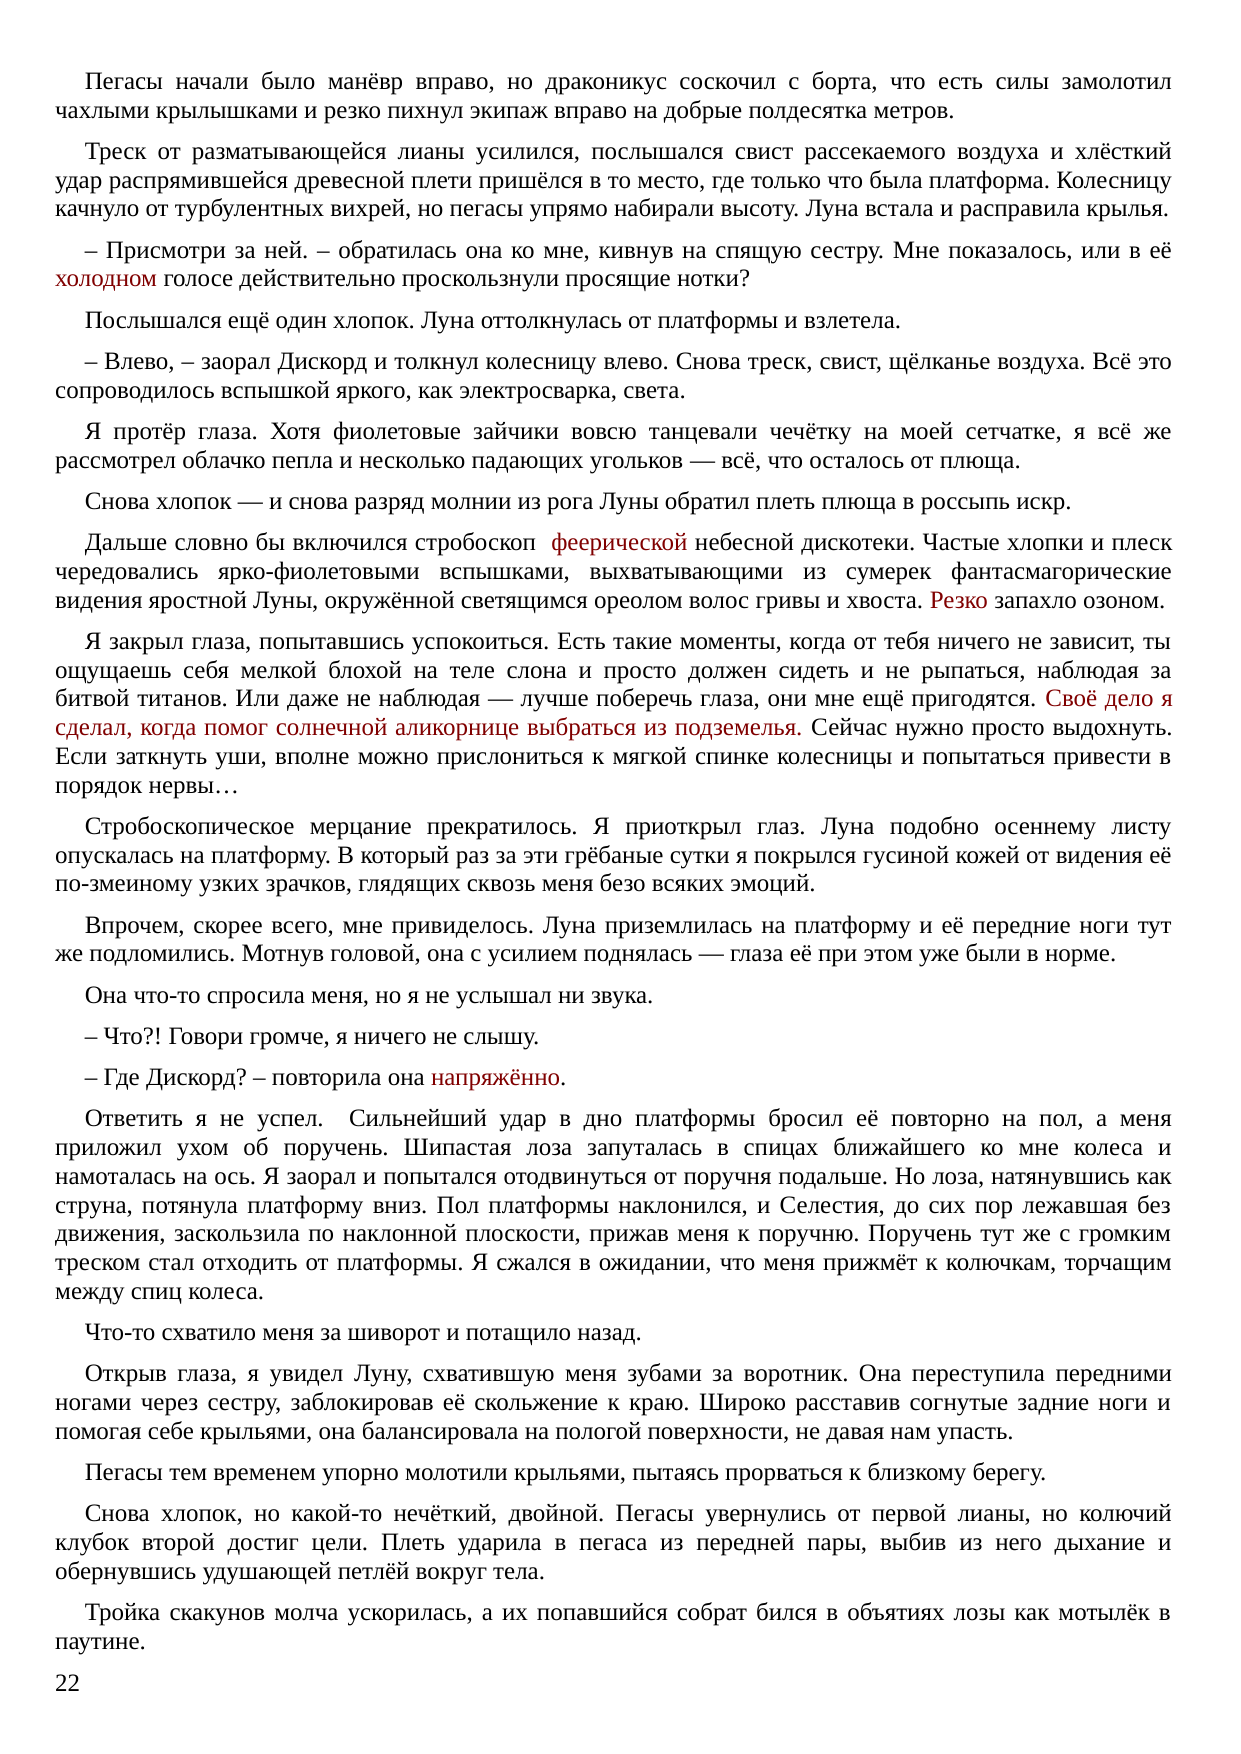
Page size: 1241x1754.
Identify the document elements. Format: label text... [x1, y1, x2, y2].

text Я закрыл глаза, попытавшись успокоиться. Есть такие моменты, когда от тебя ничего не зависит, ты ощущаешь себя мелкой блохой на теле слона и просто должен сидеть и не рыпаться, наблюдая за битвой титанов. Или даже не наблюдая — лучше поберечь глаза, они мне ещё пригодятся. Своё дело я сделал, когда помог солнечной аликорнице выбраться из подземелья. Сейчас нужно просто выдохнуть. Если заткнуть уши, вполне можно прислониться к мягкой спинке колесницы и попытаться привести в порядок нервы… [55, 626, 1173, 798]
text Она что-то спросила меня, но я не услышал ни звука. [55, 980, 1173, 1008]
text Снова хлопок — и снова разряд молнии из рога Луны обратил плеть плюща в россыпь искр. [55, 486, 1173, 515]
text – Что?! Говори громче, я ничего не слышу. [55, 1021, 1173, 1050]
text Дальше словно бы включился стробоскоп феерической небесной дискотеки. Частые хлопки и плеск чередовались ярко-фиолетовыми вспышками, выхватывающими из сумерек фантасмагорические видения яростной Луны, окружённой светящимся ореолом волос гривы и хвоста. Резко запахло озоном. [55, 527, 1173, 613]
text Пегасы начали было манёвр вправо, но драконикус соскочил с борта, что есть силы замолотил чахлыми крылышками и резко пихнул экипаж вправо на добрые полдесятка метров. [55, 66, 1173, 123]
text Треск от разматывающейся лианы усилился, послышался свист рассекаемого воздуха и хлёсткий удар распрямившейся древесной плети пришёлся в то место, где только что была платформа. Колесницу качнуло от турбулентных вихрей, но пегасы упрямо набирали высоту. Луна встала и расправила крылья. [55, 136, 1173, 222]
text Я протёр глаза. Хотя фиолетовые зайчики вовсю танцевали чечётку на моей сетчатке, я всё же рассмотрел облачко пепла и несколько падающих угольков — всё, что осталось от плюща. [55, 416, 1173, 473]
text Снова хлопок, но какой-то нечёткий, двойной. Пегасы увернулись от первой лианы, но колючий клубок второй достиг цели. Плеть ударила в пегаса из передней пары, выбив из него дыхание и обернувшись удушающей петлёй вокруг тела. [55, 1498, 1173, 1585]
text Что-то схватило меня за шиворот и потащило назад. [55, 1317, 1173, 1346]
text – Влево, – заорал Дискорд и толкнул колесницу влево. Снова треск, свист, щёлканье воздуха. Всё это сопроводилось вспышкой яркого, как электросварка, света. [55, 346, 1173, 403]
text – Где Дискорд? – повторила она напряжённо. [55, 1062, 1173, 1091]
text Открыв глаза, я увидел Луну, схватившую меня зубами за воротник. Она переступила передними ногами через сестру, заблокировав её скольжение к краю. Широко расставив согнутые задние ноги и помогая себе крыльями, она балансировала на пологой поверхности, не давая нам упасть. [55, 1358, 1173, 1445]
text – Присмотри за ней. – обратилась она ко мне, кивнув на спящую сестру. Мне показалось, или в её холодном голосе действительно проскользнули просящие нотки? [55, 235, 1173, 292]
text Пегасы тем временем упорно молотили крыльями, пытаясь прорваться к близкому берегу. [55, 1457, 1173, 1486]
text Ответить я не успел. Сильнейший удар в дно платформы бросил её повторно на пол, а меня приложил ухом об поручень. Шипастая лоза запуталась в спицах ближайшего ко мне колеса и намоталась на ось. Я заорал и попытался отодвинуться от поручня подальше. Но лоза, натянувшись как струна, потянула платформу вниз. Пол платформы наклонился, и Селестия, до сих пор лежавшая без движения, заскользила по наклонной плоскости, прижав меня к поручню. Поручень тут же с громким треском стал отходить от платформы. Я сжался в ожидании, что меня прижмёт к колючкам, торчащим между спиц колеса. [55, 1103, 1173, 1305]
text Впрочем, скорее всего, мне привиделось. Луна приземлилась на платформу и её передние ноги тут же подломились. Мотнув головой, она с усилием поднялась — глаза её при этом уже были в норме. [55, 910, 1173, 967]
text Тройка скакунов молча ускорилась, а их попавшийся собрат бился в объятиях лозы как мотылёк в паутине. [55, 1597, 1173, 1655]
text Стробоскопическое мерцание прекратилось. Я приоткрыл глаз. Луна подобно осеннему листу опускалась на платформу. В который раз за эти грёбаные сутки я покрылся гусиной кожей от видения её по-змеиному узких зрачков, глядящих сквозь меня безо всяких эмоций. [55, 811, 1173, 897]
text Послышался ещё один хлопок. Луна оттолкнулась от платформы и взлетела. [55, 305, 1173, 333]
